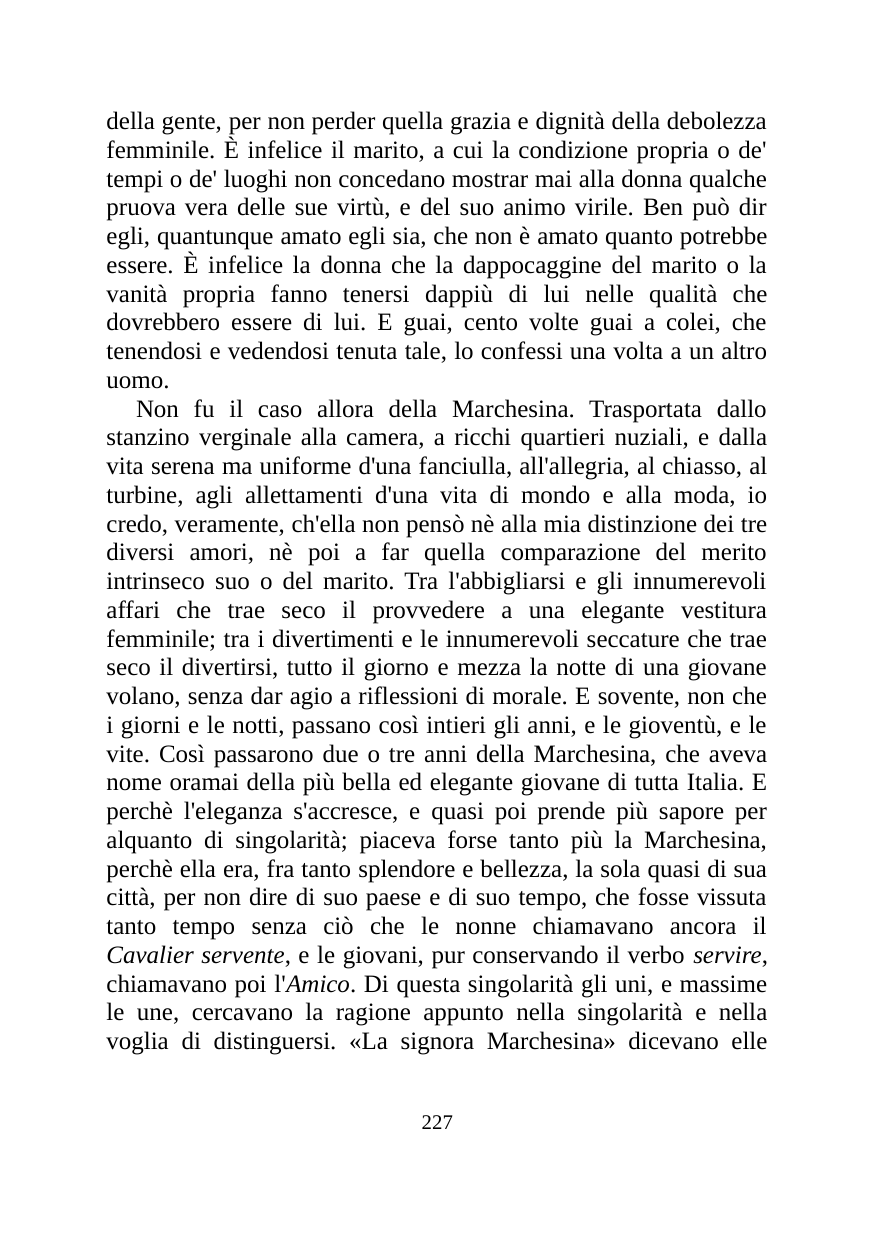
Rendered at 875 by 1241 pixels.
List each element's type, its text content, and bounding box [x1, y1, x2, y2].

text Non fu il caso allora della Marchesina. Trasportata dallo stanzino verginale alla camera, a ricchi quartieri nuziali, e dalla vita serena ma uniforme d'una fanciulla, all'allegria, al chiasso, al turbine, agli allettamenti d'una vita di mondo e alla moda, io credo, veramente, ch'ella non pensò nè alla mia distinzione dei tre diversi amori, nè poi a far quella comparazione del merito intrinseco suo o del marito. Tra l'abbigliarsi e gli innumerevoli affari che trae seco il provvedere a una elegante vestitura femminile; tra i divertimenti e le innumerevoli seccature che trae seco il divertirsi, tutto il giorno e mezza la notte di una giovane volano, senza dar agio a riflessioni di morale. E sovente, non che i giorni e le notti, passano così intieri gli anni, e le gioventù, e le vite. Così passarono due o tre anni della Marchesina, che aveva nome oramai della più bella ed elegante giovane di tutta Italia. E perchè l'eleganza s'accresce, e quasi poi prende più sapore per alquanto di singolarità; piaceva forse tanto più la Marchesina, perchè ella era, fra tanto splendore e bellezza, la sola quasi di sua città, per non dire di suo paese e di suo tempo, che fosse vissuta tanto tempo senza ciò che le nonne chiamavano ancora il Cavalier servente, e le giovani, pur conservando il verbo servire, chiamavano poi l'Amico. Di questa singolarità gli uni, e massime le une, cercavano la ragione appunto nella singolarità e nella voglia di distinguersi. «La signora Marchesina» dicevano elle [106, 394, 768, 1055]
text della gente, per non perder quella grazia e dignità della debolezza femminile. È infelice il marito, a cui la condizione propria o de' tempi o de' luoghi non concedano mostrar mai alla donna qualche pruova vera delle sue virtù, e del suo animo virile. Ben può dir egli, quantunque amato egli sia, che non è amato quanto potrebbe essere. È infelice la donna che la dappocaggine del marito o la vanità propria fanno tenersi dappiù di lui nelle qualità che dovrebbero essere di lui. E guai, cento volte guai a colei, che tenendosi e vedendosi tenuta tale, lo confessi una volta a un altro uomo. [106, 106, 768, 394]
